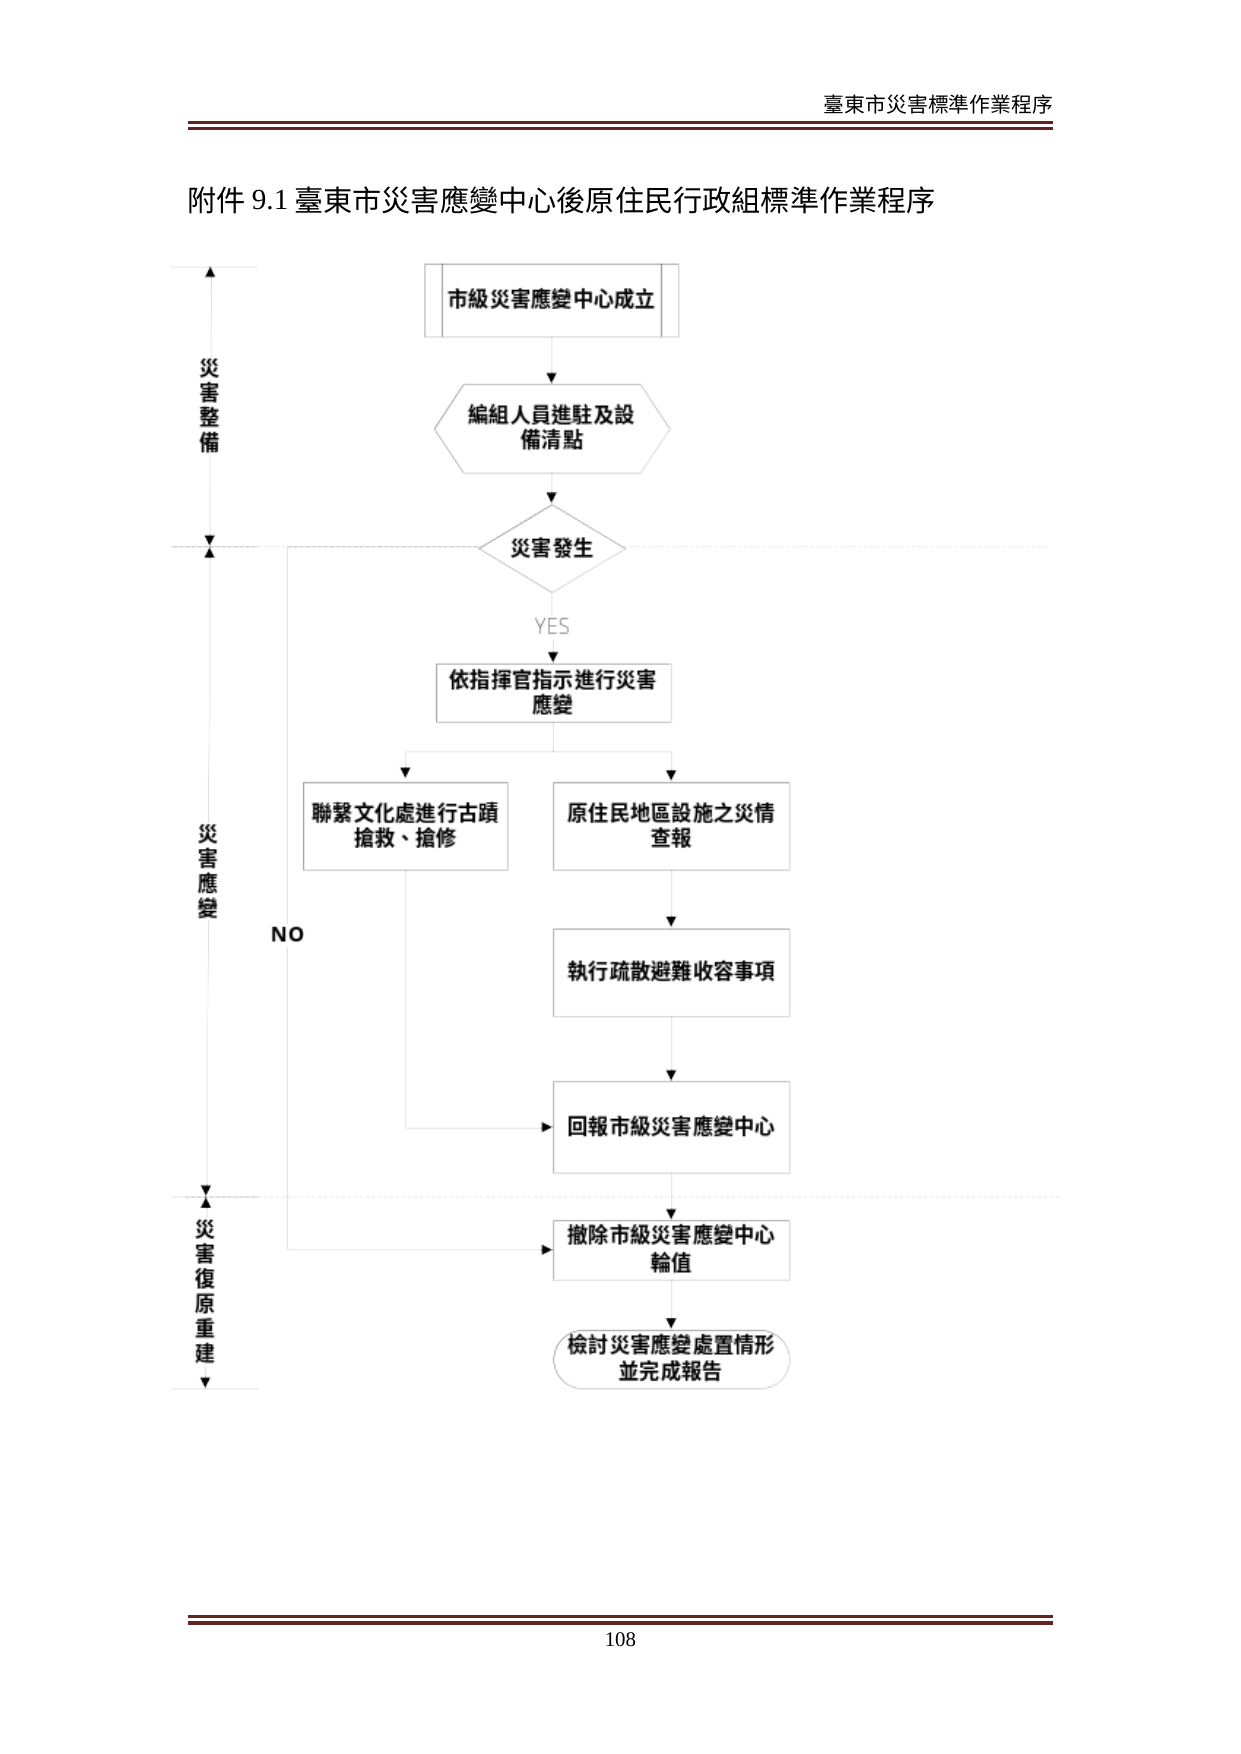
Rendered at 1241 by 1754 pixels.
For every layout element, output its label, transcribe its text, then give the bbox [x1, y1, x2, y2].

text 附件9.1臺東市災害應變中心後原住民行政組標準作業程序 [187, 157, 1053, 220]
